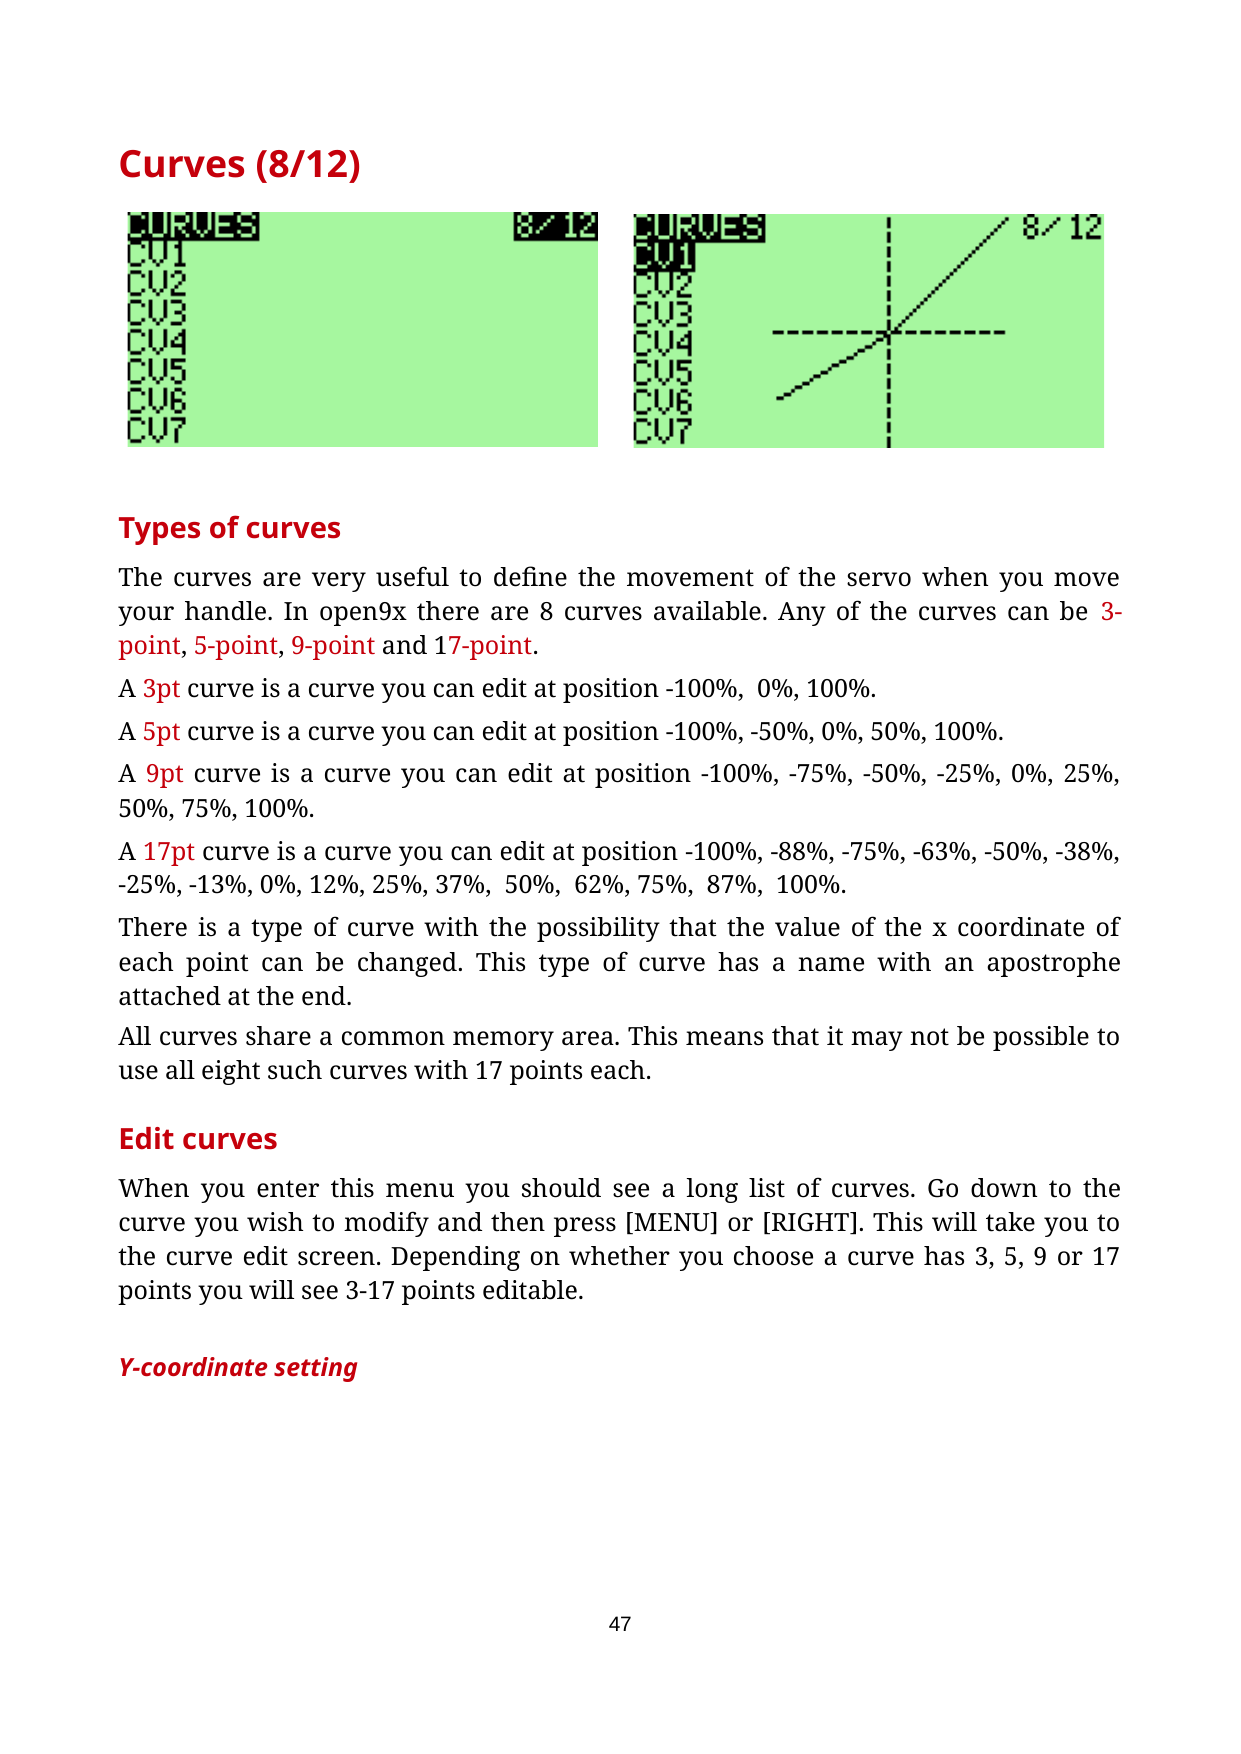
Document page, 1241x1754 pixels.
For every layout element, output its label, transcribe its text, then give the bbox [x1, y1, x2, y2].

text The curves are very useful to define the movement of the servo when you move your handle. In open9x there are 8 curves available. Any of the curves can be 3-point, 5-point, 9-point and 17-point. [118, 559, 1122, 661]
subtitle Edit curves [118, 1118, 1122, 1158]
text A 3pt curve is a curve you can edit at position -100%, 0%, 100%. [118, 670, 1122, 704]
text A 17pt curve is a curve you can edit at position -100%, -88%, -75%, -63%, -50%, -38%, -25%, -13%, 0%, 12%, 25%, 37%, 50%, 62%, 75%, 87%, 100%. [118, 833, 1122, 901]
text A 9pt curve is a curve you can edit at position -100%, -75%, -50%, -25%, 0%, 25%, 50%, 75%, 100%. [118, 756, 1122, 824]
subtitle Y-coordinate setting [118, 1350, 1122, 1384]
subtitle Curves (8/12) [118, 137, 1122, 188]
picture [127, 212, 598, 447]
text There is a type of curve with the possibility that the value of the x coordinate of each point can be changed. This type of curve has a name with an apostrophe attached at the end. [118, 910, 1122, 1012]
subtitle Types of curves [118, 507, 1122, 547]
text All curves share a common memory area. This means that it may not be possible to use all eight such curves with 17 points each. [118, 1019, 1122, 1087]
text A 5pt curve is a curve you can edit at position -100%, -50%, 0%, 50%, 100%. [118, 713, 1122, 747]
text When you enter this menu you should see a long list of curves. Go down to the curve you wish to modify and then press [MENU] or [RIGHT]. This will take you to the curve edit screen. Depending on whether you choose a curve has 3, 5, 9 or 17 points you will see 3-17 points editable. [118, 1171, 1122, 1307]
picture [633, 214, 1105, 448]
